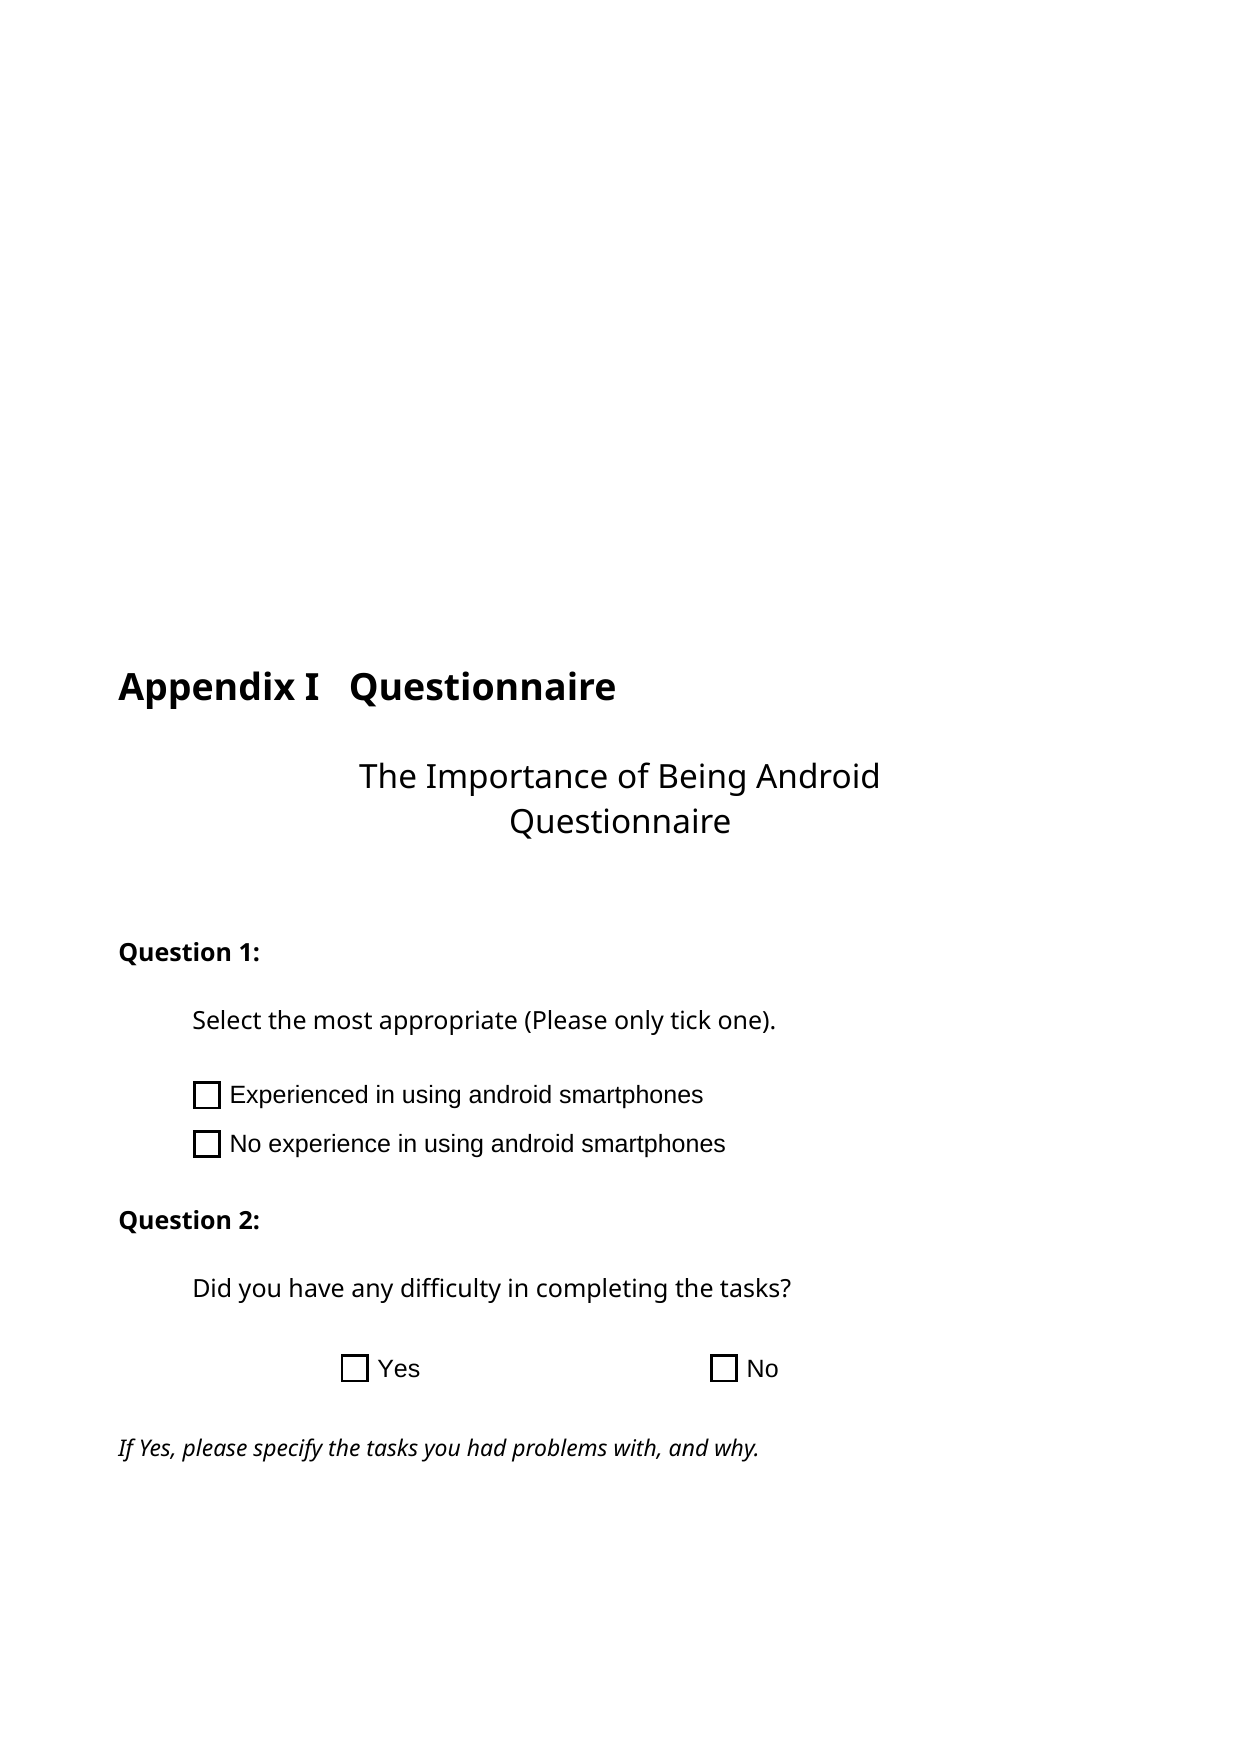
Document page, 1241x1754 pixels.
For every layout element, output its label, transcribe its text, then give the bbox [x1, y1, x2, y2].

text Question 1: [118, 934, 1122, 969]
text Select the most appropriate (Please only tick one). [118, 1003, 1122, 1037]
text Did you have any difficulty in completing the tasks? [118, 1271, 1122, 1304]
text Question 2: [118, 1202, 1122, 1236]
text If Yes, please specify the tasks you had problems with, and why. [118, 1432, 1122, 1463]
text The Importance of Being Android [118, 753, 1122, 798]
subtitle Appendix I Questionnaire [118, 661, 1122, 712]
text Questionnaire [118, 798, 1122, 844]
